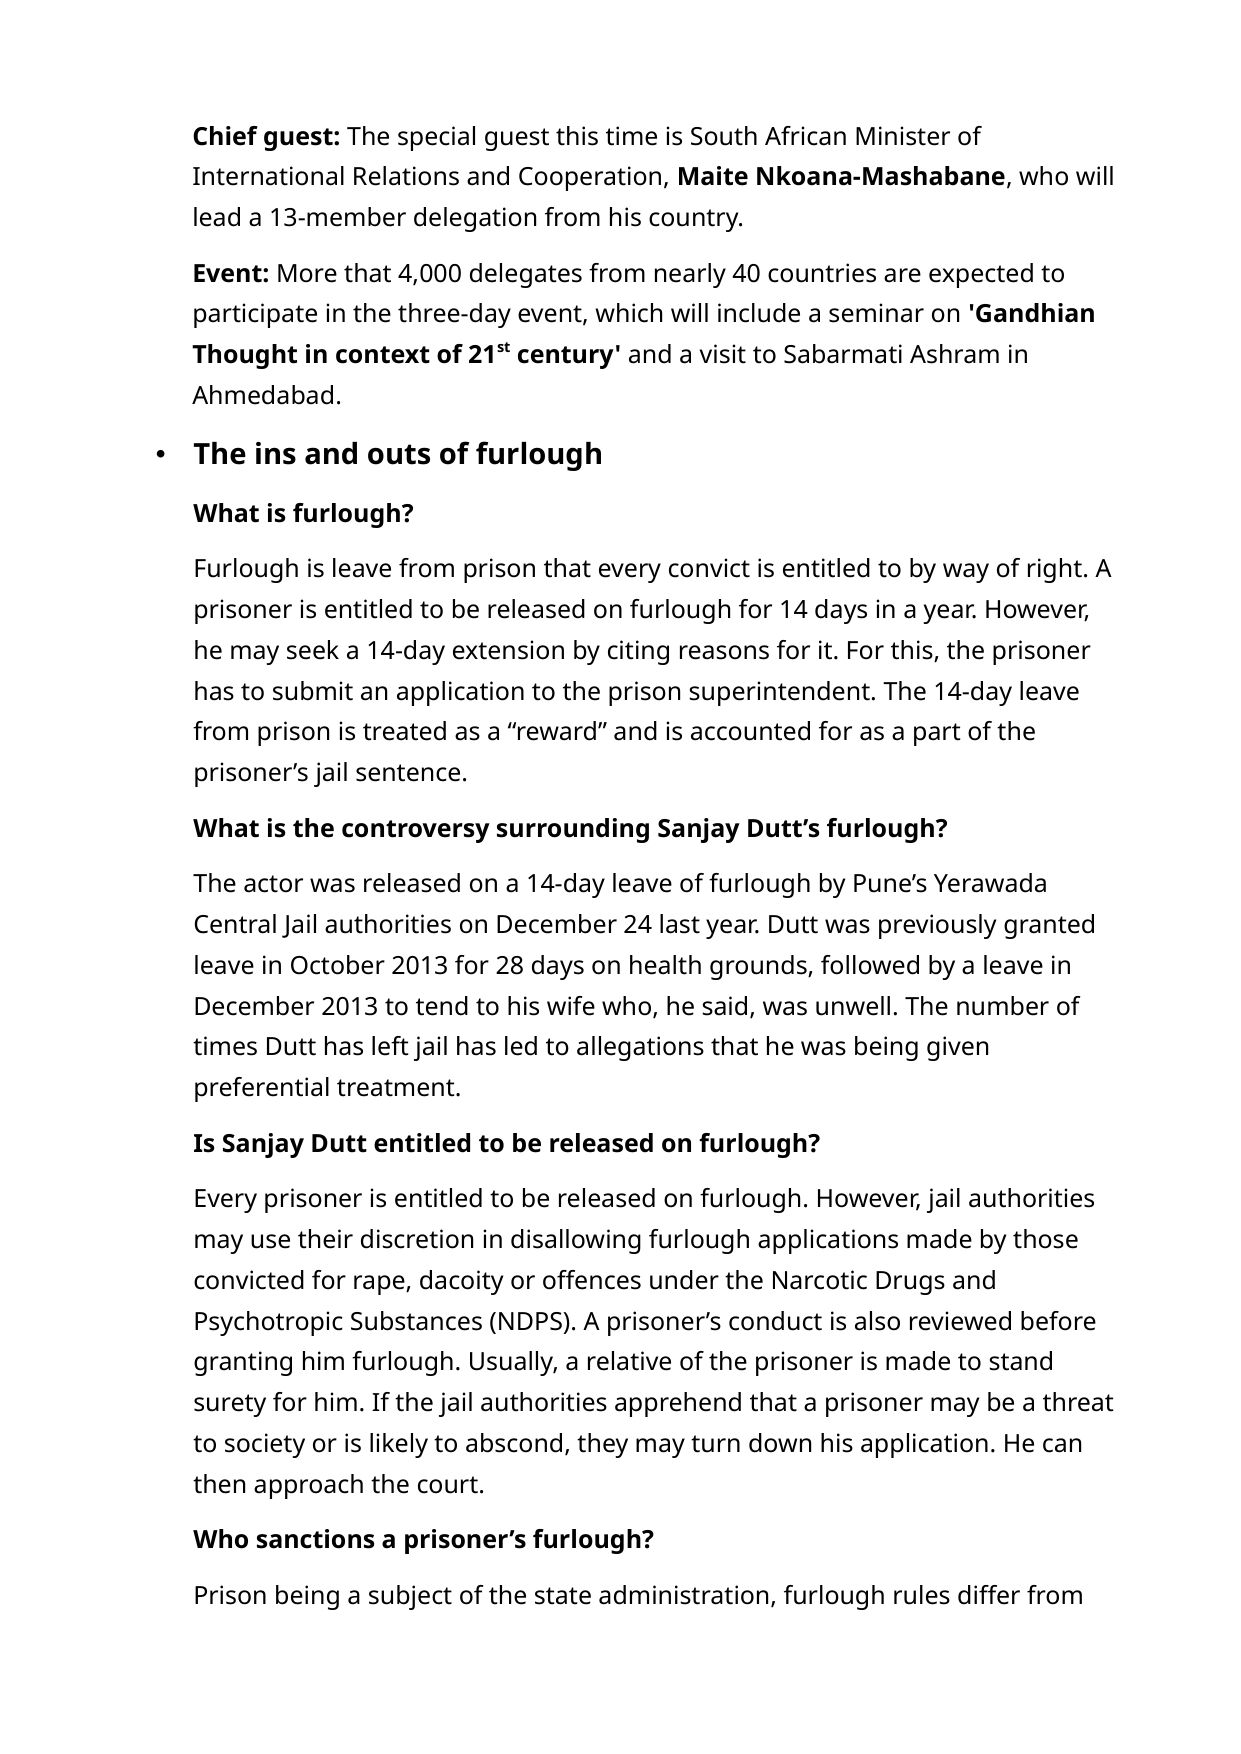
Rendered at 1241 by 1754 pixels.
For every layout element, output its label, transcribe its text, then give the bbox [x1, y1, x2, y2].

list Who sanctions a prisoner’s furlough? [156, 1522, 1122, 1556]
text Chief guest: The special guest this time is South African Minister of International Relations and Cooperation, Maite Nkoana-Mashabane, who will lead a 13-member delegation from his country. [192, 118, 1122, 234]
list Is Sanjay Dutt entitled to be released on furlough? [156, 1125, 1122, 1159]
list What is the controversy surrounding Sanjay Dutt’s furlough? [156, 810, 1122, 844]
list Furlough is leave from prison that every convict is entitled to by way of right. A prisoner is entitled to be released on furlough for 14 days in a year. However, he may seek a 14-day extension by citing reasons for it. For this, the prisoner has to submit an application to the prison superintendent. The 14-day leave from prison is treated as a “reward” and is accounted for as a part of the prisoner’s jail sentence. [156, 551, 1122, 789]
list The actor was released on a 14-day leave of furlough by Pune’s Yerawada Central Jail authorities on December 24 last year. Dutt was previously granted leave in October 2013 for 28 days on health grounds, followed by a leave in December 2013 to tend to his wife who, he said, was unwell. The number of times Dutt has left jail has led to allegations that he was being given preferential treatment. [156, 866, 1122, 1104]
list The ins and outs of furlough [156, 433, 1122, 473]
list What is furlough? [156, 495, 1122, 529]
list Every prisoner is entitled to be released on furlough. However, jail authorities may use their discretion in disallowing furlough applications made by those convicted for rape, dacoity or offences under the Narcotic Drugs and Psychotropic Substances (NDPS). A prisoner’s conduct is also reviewed before granting him furlough. Usually, a relative of the prisoner is made to stand surety for him. If the jail authorities apprehend that a prisoner may be a threat to society or is likely to abscond, they may turn down his application. He can then approach the court. [156, 1181, 1122, 1501]
text Event: More that 4,000 delegates from nearly 40 countries are expected to participate in the three-day event, which will include a seminar on 'Gandhian Thought in context of 21st century' and a visit to Sabarmati Ashram in Ahmedabad. [192, 255, 1122, 412]
list Prison being a subject of the state administration, furlough rules differ from [156, 1577, 1122, 1611]
